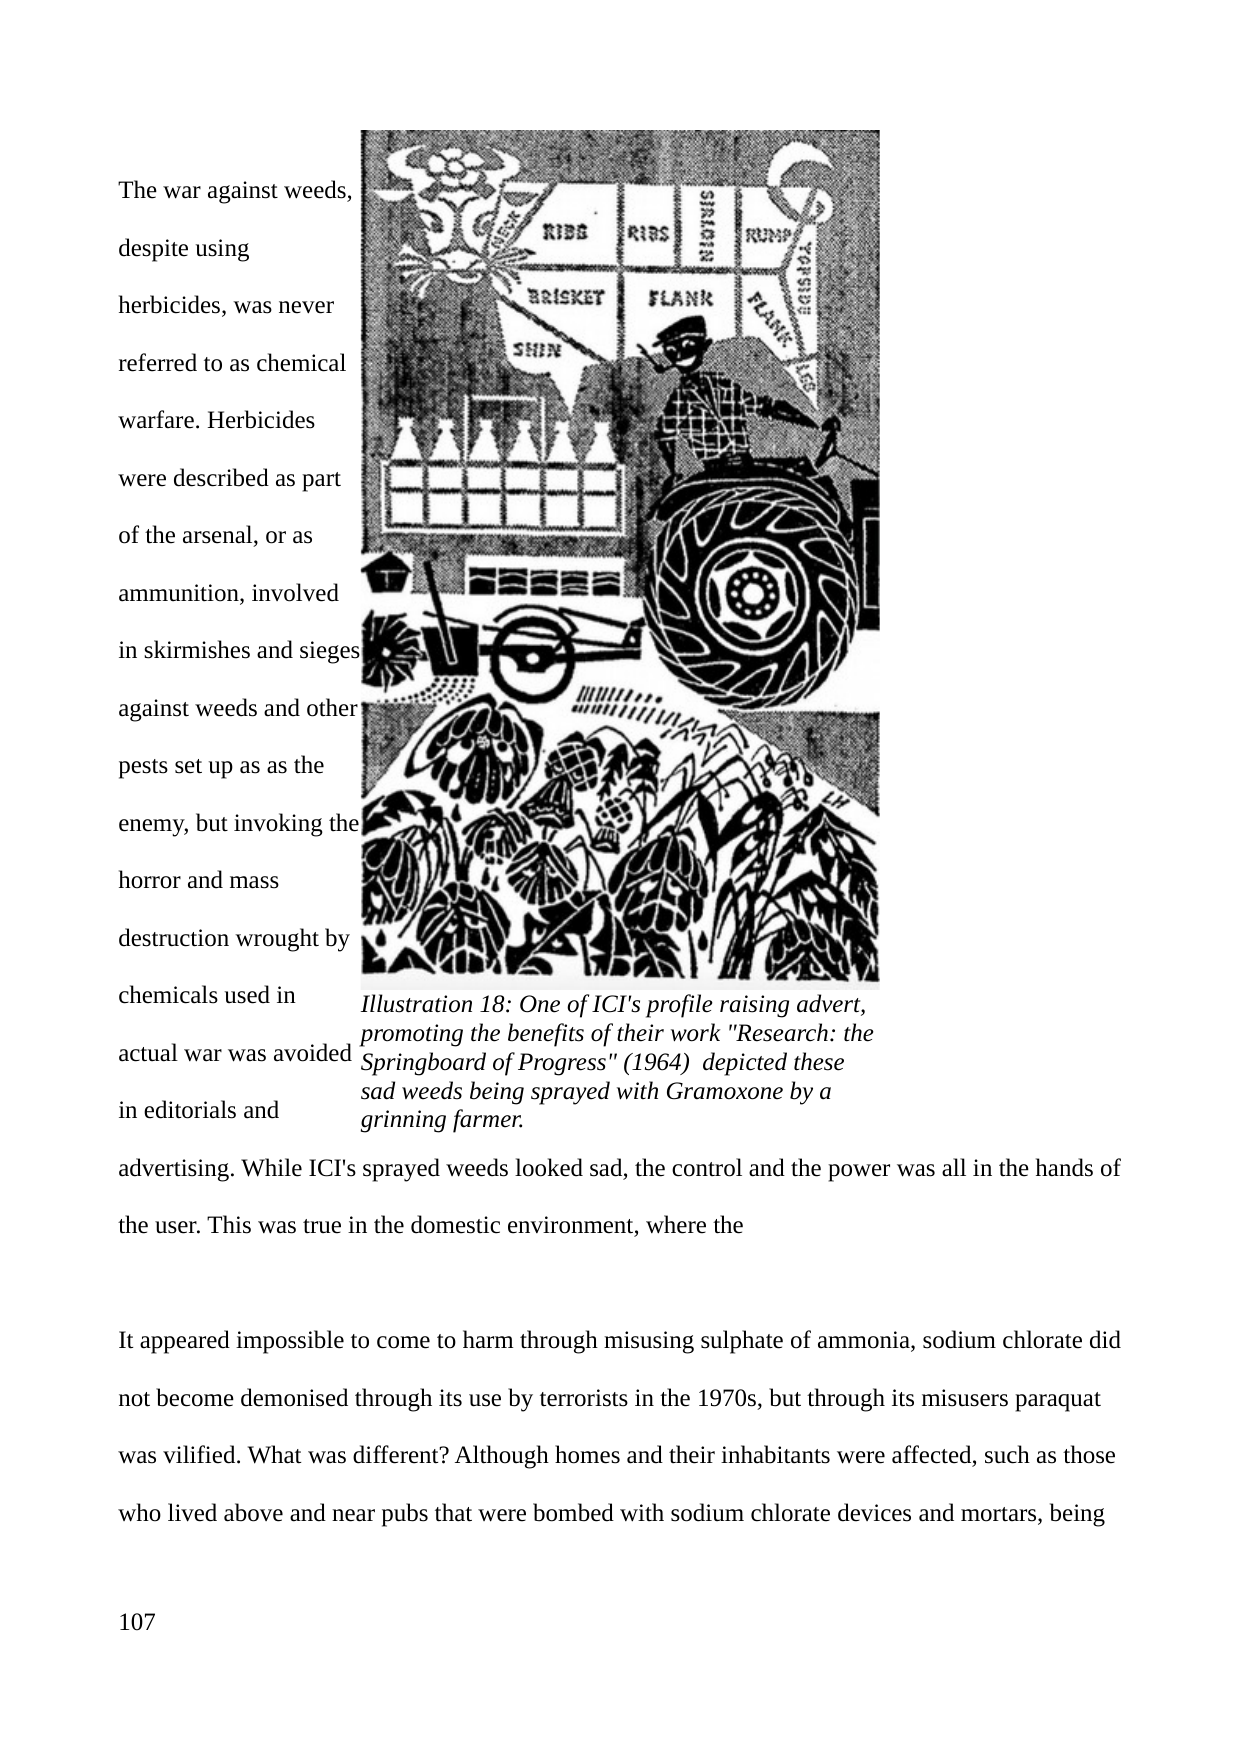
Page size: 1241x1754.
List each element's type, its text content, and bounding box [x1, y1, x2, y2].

text The war against weeds, despite using herbicides, was never referred to as chemical warfare. Herbicides were described as part of the arsenal, or as ammunition, involved in skirmishes and sieges against weeds and other pests set up as as the enemy, but invoking the horror and mass destruction wrought by chemicals used in actual war was avoided in editorials and advertising. While ICI's sprayed weeds looked sad, the control and the power was all in the hands of the user. This was true in the domestic environment, where the [118, 990, 1122, 1239]
text Illustration 18: One of ICI's profile raising advert, promoting the benefits of their work "Research: the Springboard of Progress" (1964) depicted these sad weeds being sprayed with Gramoxone by a grinning farmer. [361, 990, 880, 1133]
text It appeared impossible to come to harm through misusing sulphate of ammonia, sodium chlorate did not become demonised through its use by terrorists in the 1970s, but through its misusers paraquat was vilified. What was different? Although homes and their inhabitants were affected, such as those who lived above and near pubs that were bombed with sodium chlorate devices and mortars, being [118, 1326, 1122, 1527]
picture [360, 130, 880, 990]
